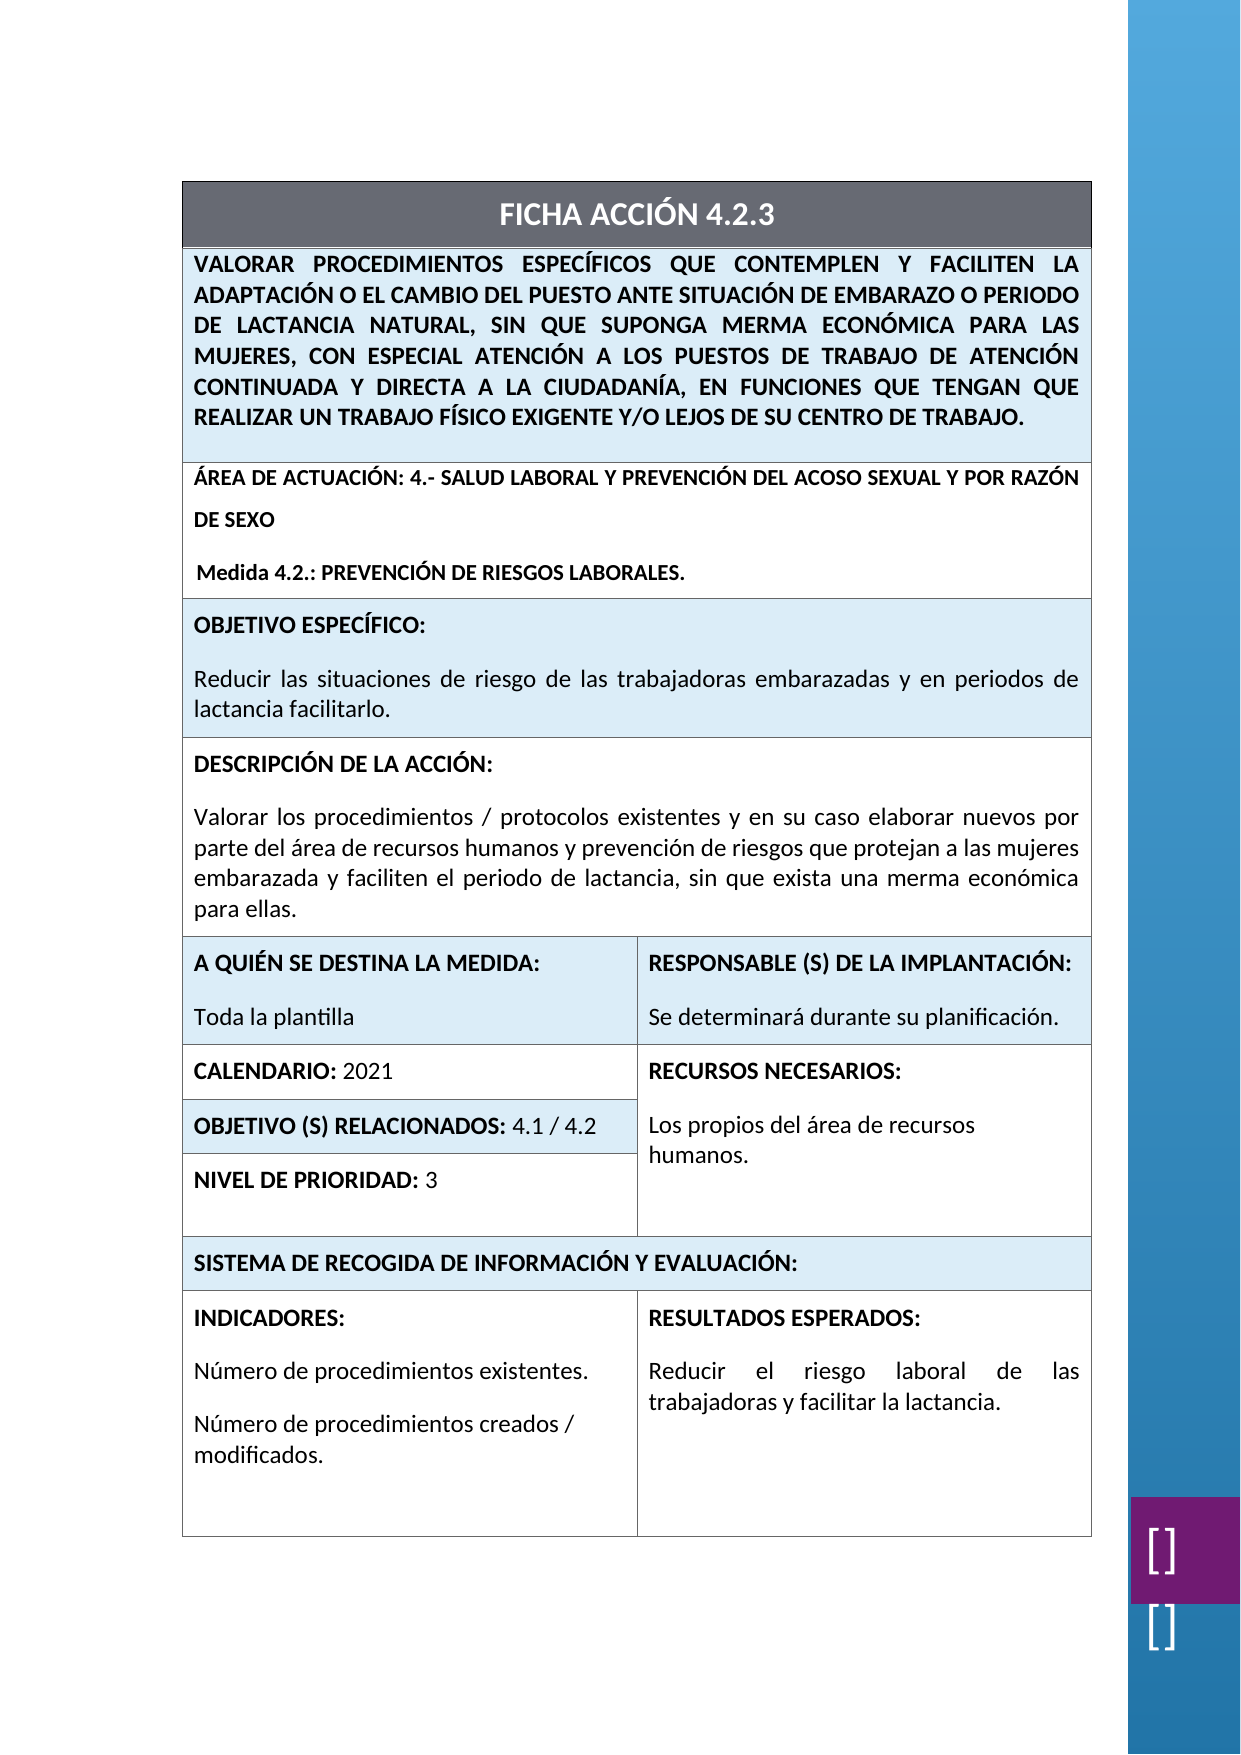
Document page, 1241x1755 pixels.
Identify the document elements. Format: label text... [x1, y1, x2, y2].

table_cell RESPONSABLE (S) DE LA IMPLANTACIÓN: Se determinará durante su planificación. [638, 937, 1091, 1044]
table_cell RECURSOS NECESARIOS: Los propios del área de recursos humanos. [638, 1045, 1091, 1236]
table_header FICHA ACCIÓN 4.2.3 [183, 182, 1091, 247]
table_cell SISTEMA DE RECOGIDA DE INFORMACIÓN Y EVALUACIÓN: [183, 1237, 1091, 1290]
table_cell INDICADORES: Número de procedimientos existentes. Número de procedimientos creados / modificados. [183, 1291, 637, 1536]
table_cell ÁREA DE ACTUACIÓN: 4.- SALUD LABORAL Y PREVENCIÓN DEL ACOSO SEXUAL Y POR RAZÓN DE SEXO Medida 4.2.: PREVENCIÓN DE RIESGOS LABORALES. [183, 463, 1091, 598]
table_cell CALENDARIO: 2021 [183, 1045, 637, 1098]
table_cell RESULTADOS ESPERADOS: Reducir el riesgo laboral de las trabajadoras y facilitar la lactancia. [638, 1291, 1091, 1536]
table_cell VALORAR PROCEDIMIENTOS ESPECÍFICOS QUE CONTEMPLEN Y FACILITEN LA ADAPTACIÓN O EL CAMBIO DEL PUESTO ANTE SITUACIÓN DE EMBARAZO O PERIODO DE LACTANCIA NATURAL, SIN QUE SUPONGA MERMA ECONÓMICA PARA LAS MUJERES, CON ESPECIAL ATENCIÓN A LOS PUESTOS DE TRABAJO DE ATENCIÓN CONTINUADA Y DIRECTA A LA CIUDADANÍA, EN FUNCIONES QUE TENGAN QUE REALIZAR UN TRABAJO FÍSICO EXIGENTE Y/O LEJOS DE SU CENTRO DE TRABAJO. [183, 249, 1091, 462]
table_cell DESCRIPCIÓN DE LA ACCIÓN: Valorar los procedimientos / protocolos existentes y en su caso elaborar nuevos por parte del área de recursos humanos y prevención de riesgos que protejan a las mujeres embarazada y faciliten el periodo de lactancia, sin que exista una merma económica para ellas. [183, 738, 1091, 936]
table_cell OBJETIVO (S) RELACIONADOS: 4.1 / 4.2 [183, 1100, 637, 1153]
table_cell A QUIÉN SE DESTINA LA MEDIDA: Toda la plantilla [183, 937, 637, 1044]
table_cell OBJETIVO ESPECÍFICO: Reducir las situaciones de riesgo de las trabajadoras embarazadas y en periodos de lactancia facilitarlo. [183, 599, 1091, 737]
table_cell NIVEL DE PRIORIDAD: 3 [183, 1154, 637, 1236]
